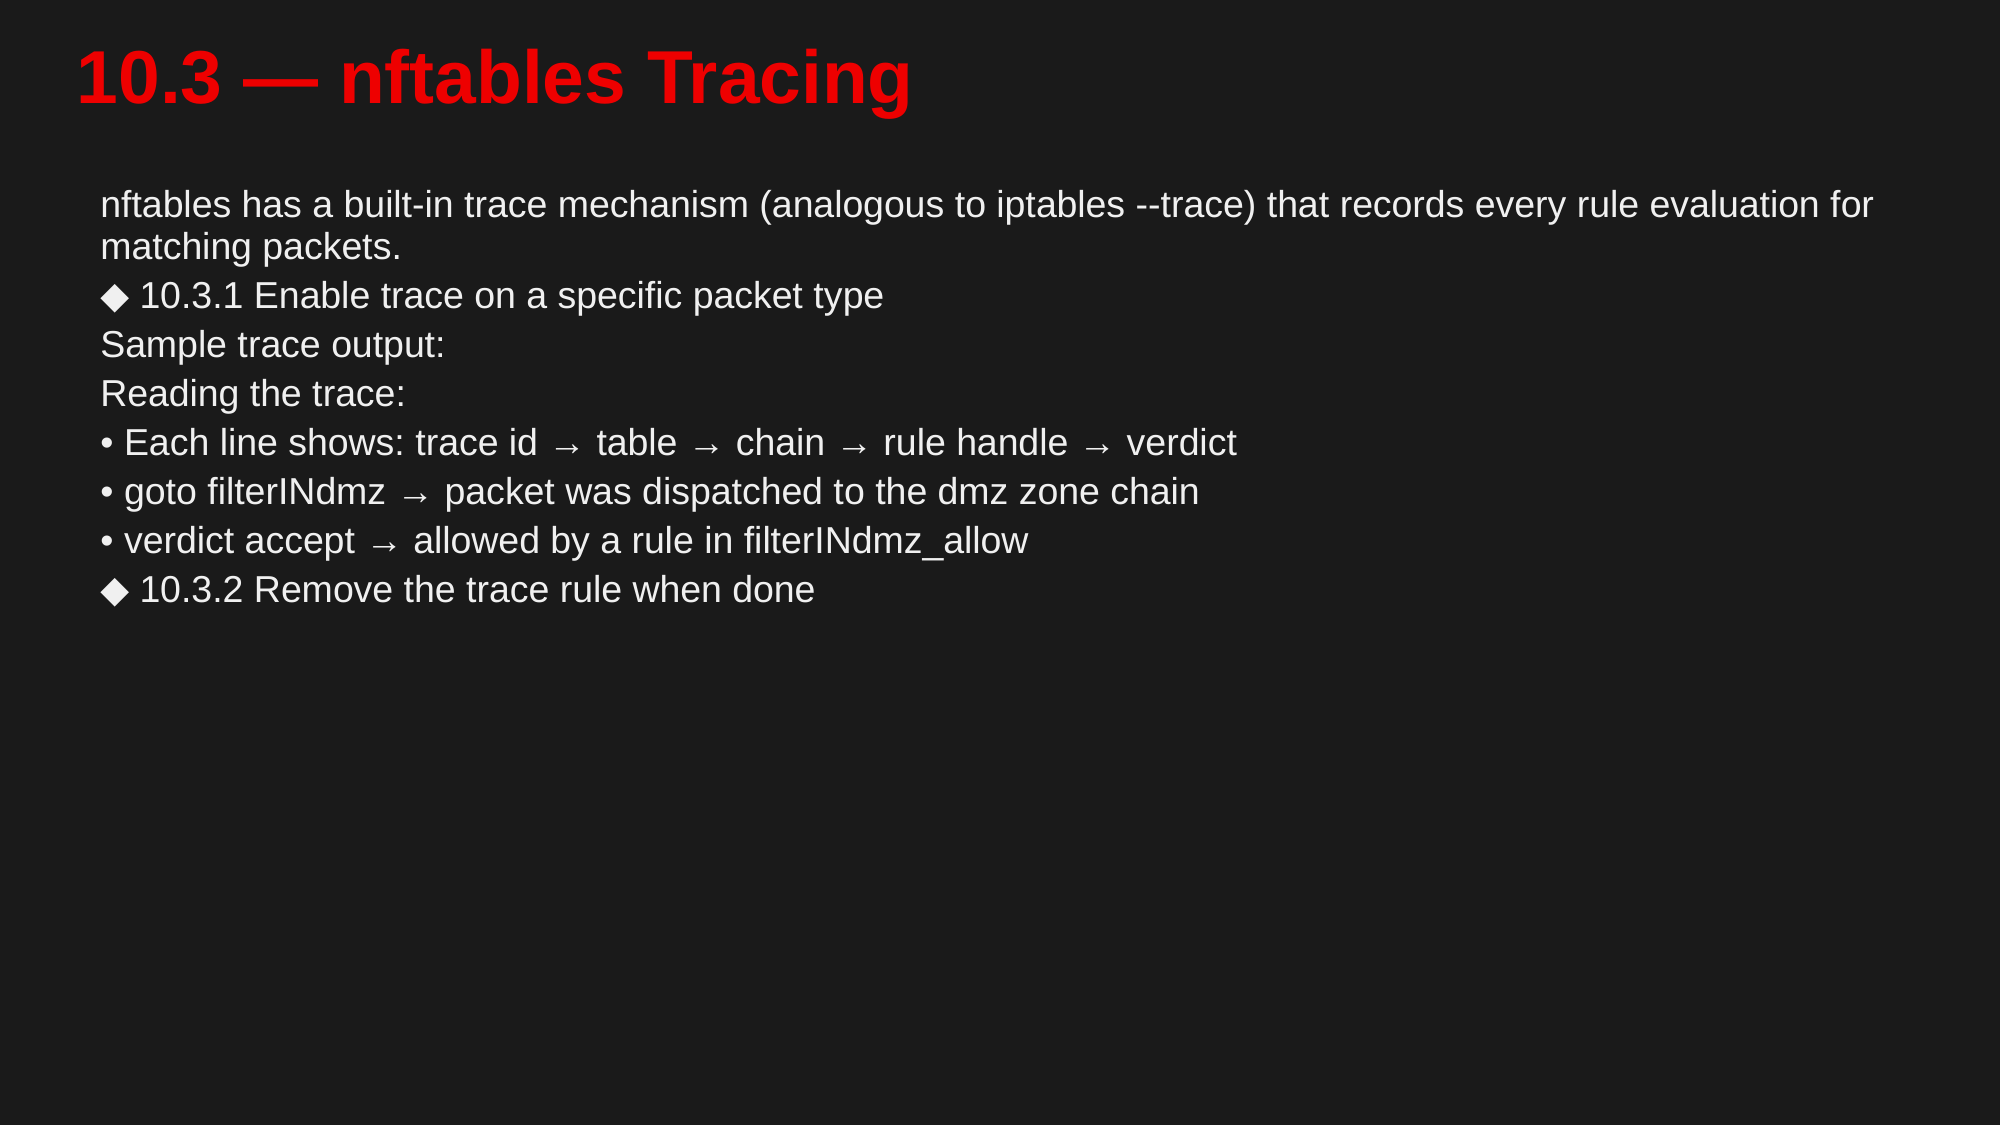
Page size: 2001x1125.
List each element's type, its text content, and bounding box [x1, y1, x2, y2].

text_box 10.3 — nftables Tracing [59, 23, 1942, 154]
text_box nftables has a built-in trace mechanism (analogous to iptables --trace) that records every rule evaluation for matching packets. ◆ 10.3.1 Enable trace on a specific packet type Sample trace output: Reading the trace: • Each line shows: trace id → table → chain → rule handle → verdict • goto filterINdmz → packet was dispatched to the dmz zone chain • verdict accept → allowed by a rule in filterINdmz_allow ◆ 10.3.2 Remove the trace rule when done [59, 171, 1942, 1087]
